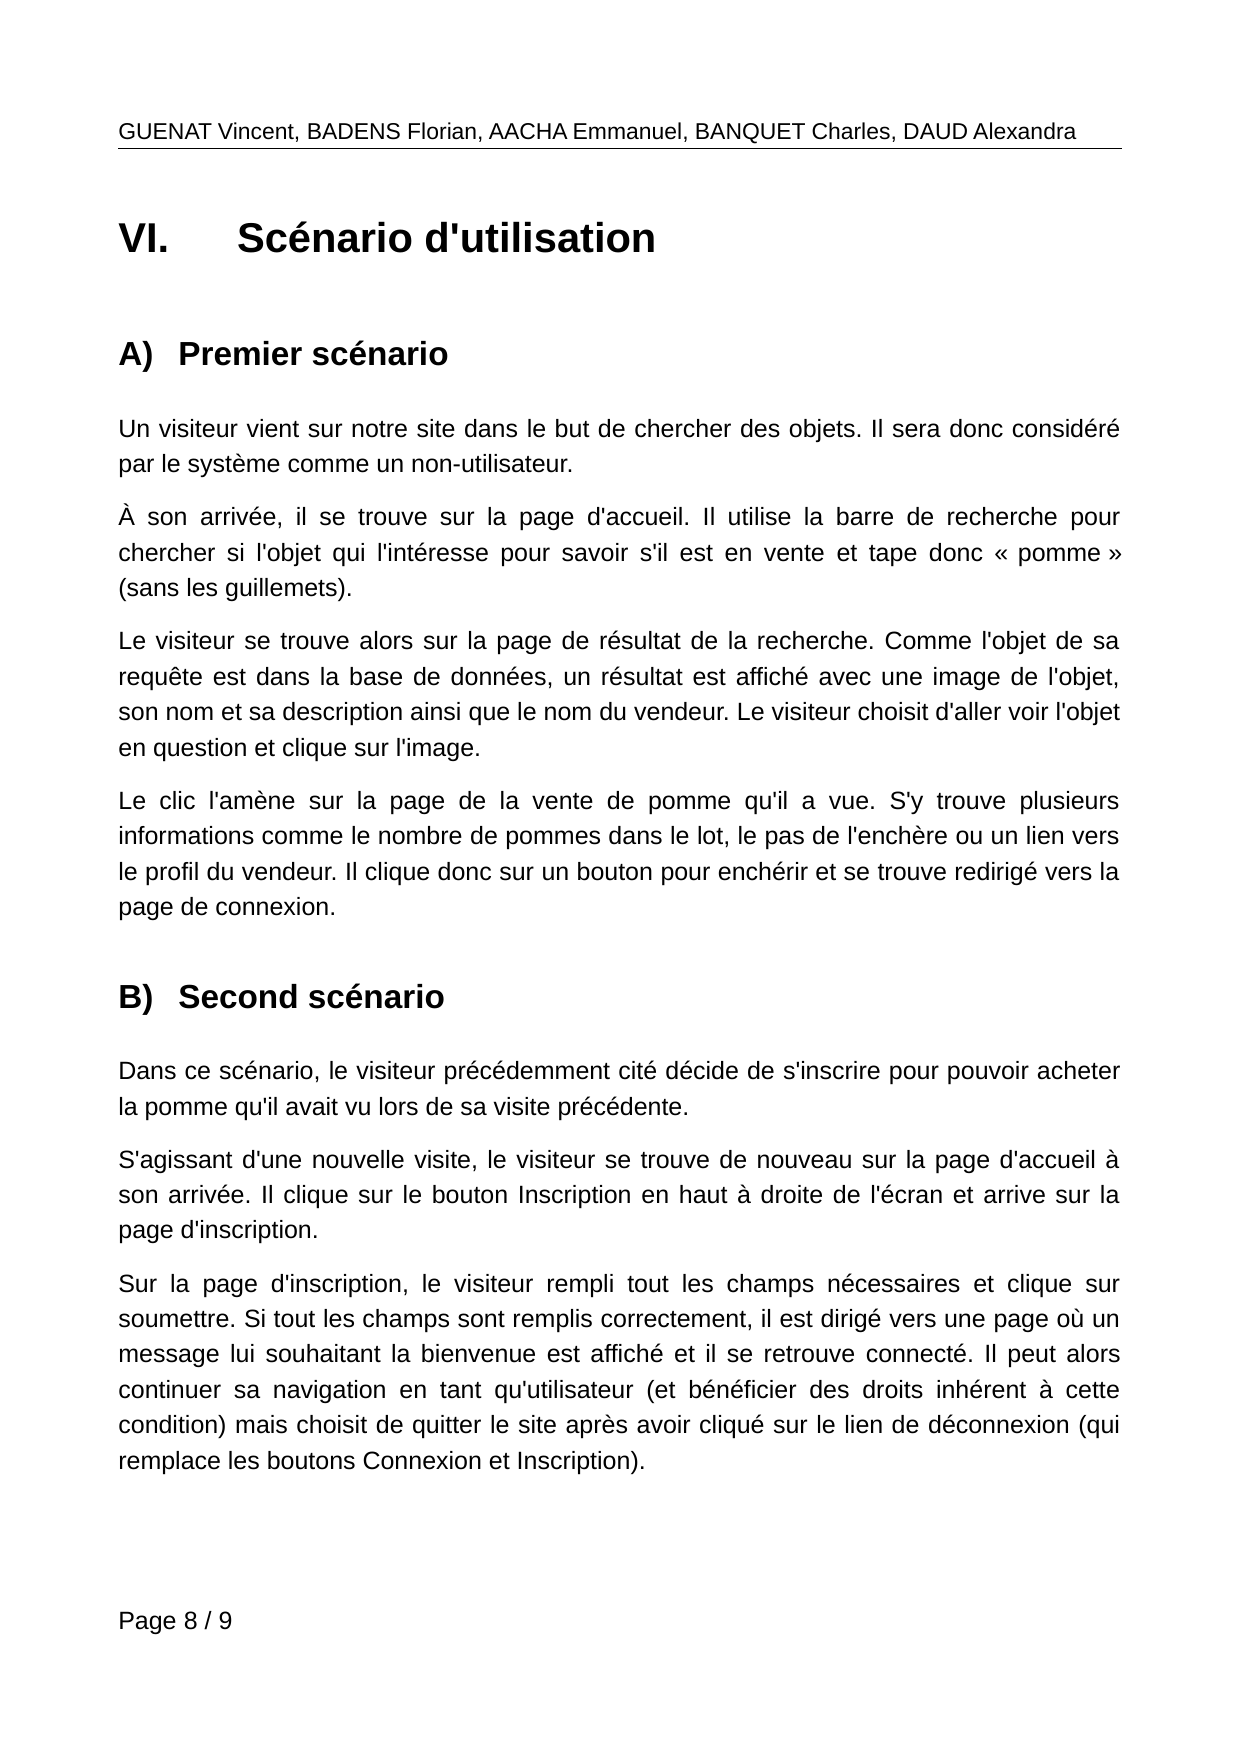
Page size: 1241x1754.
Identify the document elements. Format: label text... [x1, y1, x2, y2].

subtitle Premier scénario [118, 334, 1104, 373]
text Un visiteur vient sur notre site dans le but de chercher des objets. Il sera donc considéré par le système comme un non-utilisateur. [118, 409, 1122, 480]
text Le clic l'amène sur la page de la vente de pomme qu'il a vue. S'y trouve plusieurs informations comme le nombre de pommes dans le lot, le pas de l'enchère ou un lien vers le profil du vendeur. Il clique donc sur un bouton pour enchérir et se trouve redirigé vers la page de connexion. [118, 781, 1122, 922]
subtitle Second scénario [118, 977, 1104, 1015]
text Le visiteur se trouve alors sur la page de résultat de la recherche. Comme l'objet de sa requête est dans la base de données, un résultat est affiché avec une image de l'objet, son nom et sa description ainsi que le nom du vendeur. Le visiteur choisit d'aller voir l'objet en question et clique sur l'image. [118, 621, 1122, 763]
text Dans ce scénario, le visiteur précédemment cité décide de s'inscrire pour pouvoir acheter la pomme qu'il avait vu lors de sa visite précédente. [118, 1051, 1122, 1122]
text Sur la page d'inscription, le visiteur rempli tout les champs nécessaires et clique sur soumettre. Si tout les champs sont remplis correctement, il est dirigé vers une page où un message lui souhaitant la bienvenue est affiché et il se retrouve connecté. Il peut alors continuer sa navigation en tant qu'utilisateur (et bénéficier des droits inhérent à cette condition) mais choisit de quitter le site après avoir cliqué sur le lien de déconnexion (qui remplace les boutons Connexion et Inscription). [118, 1264, 1122, 1476]
text À son arrivée, il se trouve sur la page d'accueil. Il utilise la barre de recherche pour chercher si l'objet qui l'intéresse pour savoir s'il est en vente et tape donc « pomme » (sans les guillemets). [118, 497, 1122, 604]
subtitle Scénario d'utilisation [118, 214, 1122, 262]
text S'agissant d'une nouvelle visite, le visiteur se trouve de nouveau sur la page d'accueil à son arrivée. Il clique sur le bouton Inscription en haut à droite de l'écran et arrive sur la page d'inscription. [118, 1140, 1122, 1246]
